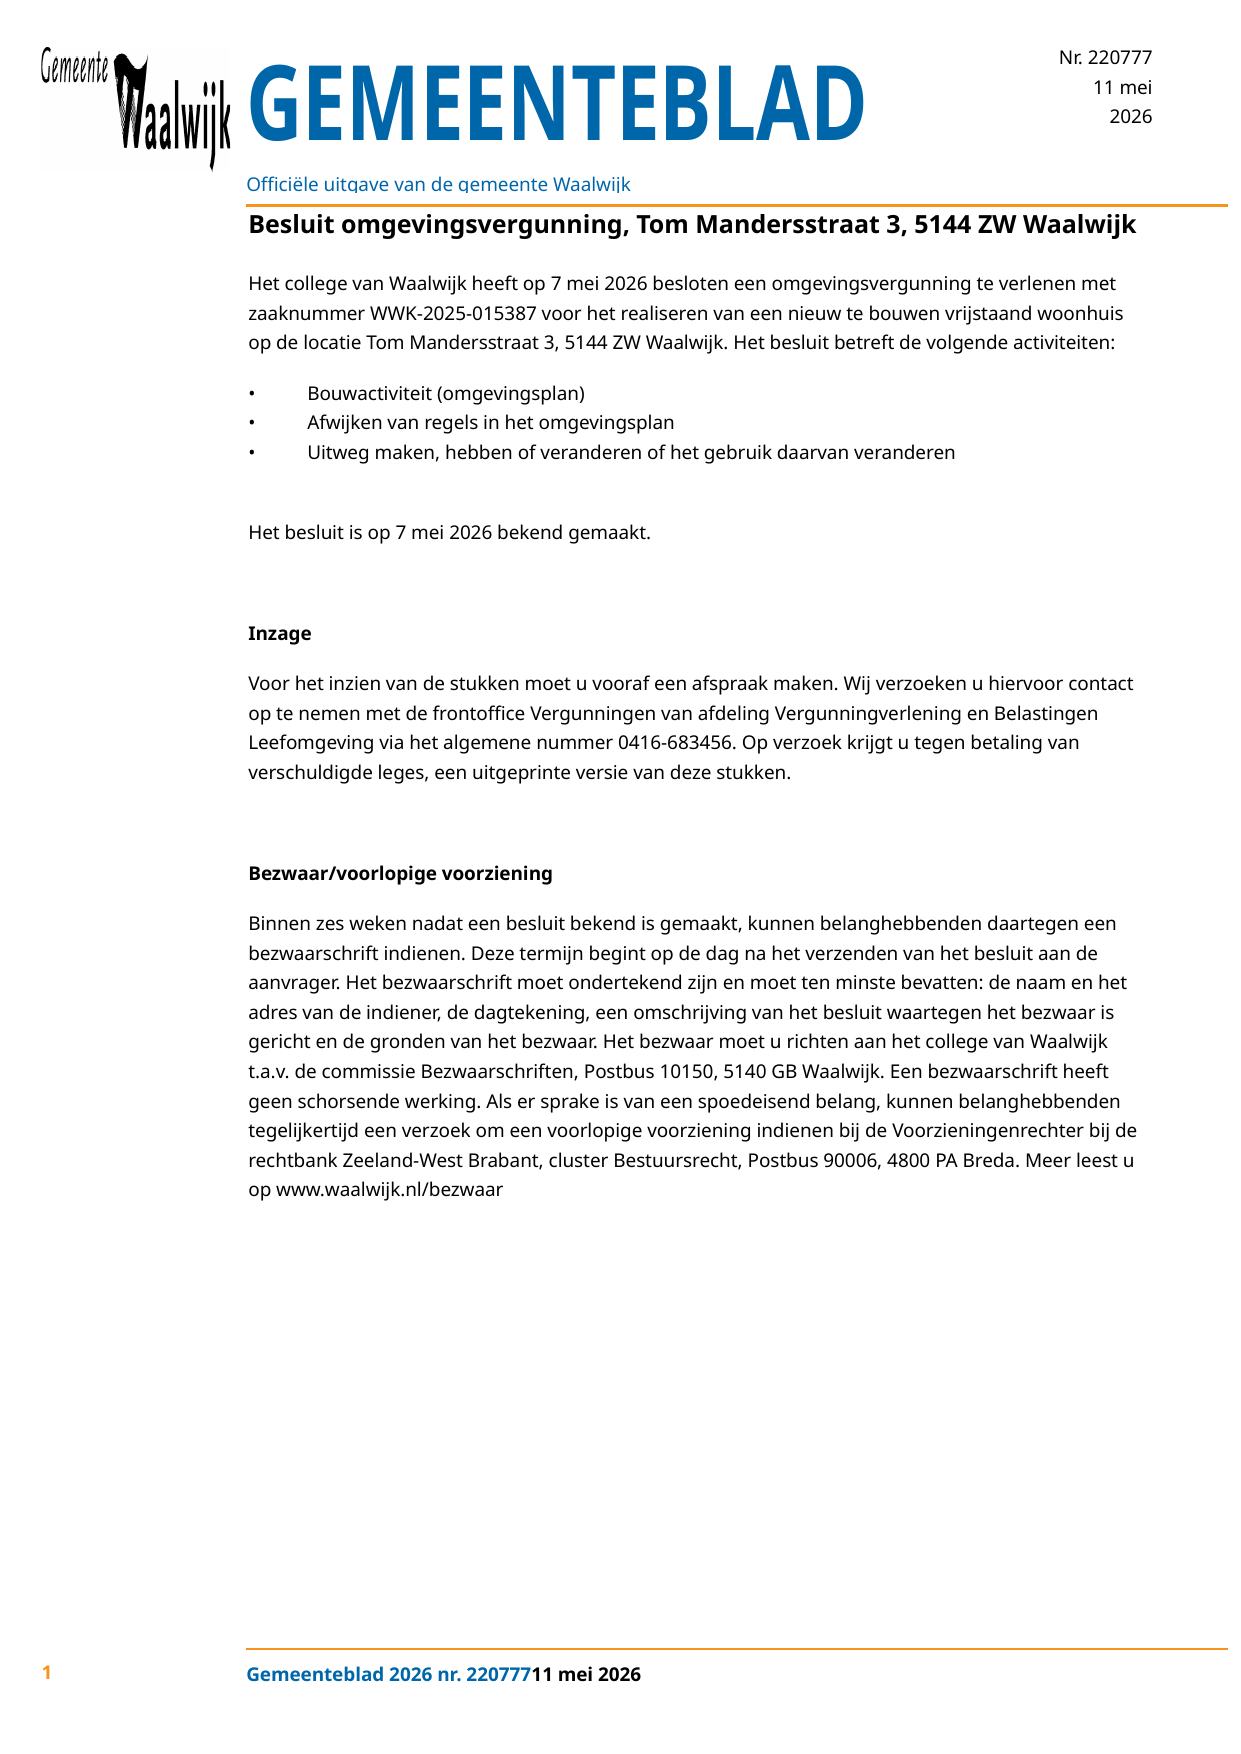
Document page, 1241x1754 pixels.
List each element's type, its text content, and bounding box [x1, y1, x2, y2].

text Binnen zes weken nadat een besluit bekend is gemaakt, kunnen belanghebbenden daartegen een bezwaarschrift indienen. Deze termijn begint op de dag na het verzenden van het besluit aan de aanvrager. Het bezwaarschrift moet ondertekend zijn en moet ten minste bevatten: de naam en het adres van de indiener, de dagtekening, een omschrijving van het besluit waartegen het bezwaar is gericht en de gronden van het bezwaar. Het bezwaar moet u richten aan het college van Waalwijk t.a.v. de commissie Bezwaarschriften, Postbus 10150, 5140 GB Waalwijk. Een bezwaarschrift heeft geen schorsende werking. Als er sprake is van een spoedeisend belang, kunnen belanghebbenden tegelijkertijd een verzoek om een voorlopige voorziening indienen bij de Voorzieningenrechter bij de rechtbank Zeeland-West Brabant, cluster Bestuursrecht, Postbus 90006, 4800 PA Breda. Meer leest u op www.waalwijk.nl/bezwaar [248, 910, 1152, 1202]
text Voor het inzien van de stukken moet u vooraf een afspraak maken. Wij verzoeken u hiervoor contact op te nemen met de frontoffice Vergunningen van afdeling Vergunningverlening en Belastingen Leefomgeving via het algemene nummer 0416-683456. Op verzoek krijgt u tegen betaling van verschuldigde leges, een uitgeprinte versie van deze stukken. [248, 670, 1152, 785]
text Bezwaar/voorlopige voorziening [248, 860, 1152, 886]
text Het besluit is op 7 mei 2026 bekend gemaakt. [248, 519, 1152, 545]
list Afwijken van regels in het omgevingsplan [248, 409, 1152, 435]
text Inzage [248, 620, 1152, 646]
list Bouwactiviteit (omgevingsplan) [248, 380, 1152, 406]
text Het college van Waalwijk heeft op 7 mei 2026 besloten een omgevingsvergunning te verlenen met zaaknummer WWK-2025-015387 voor het realiseren van een nieuw te bouwen vrijstaand woonhuis op de locatie Tom Mandersstraat 3, 5144 ZW Waalwijk. Het besluit betreft de volgende activiteiten: [248, 270, 1152, 355]
list Uitweg maken, hebben of veranderen of het gebruik daarvan veranderen [248, 439, 1152, 465]
picture [41, 47, 231, 172]
text Besluit omgevingsvergunning, Tom Mandersstraat 3, 5144 ZW Waalwijk [248, 207, 1152, 241]
